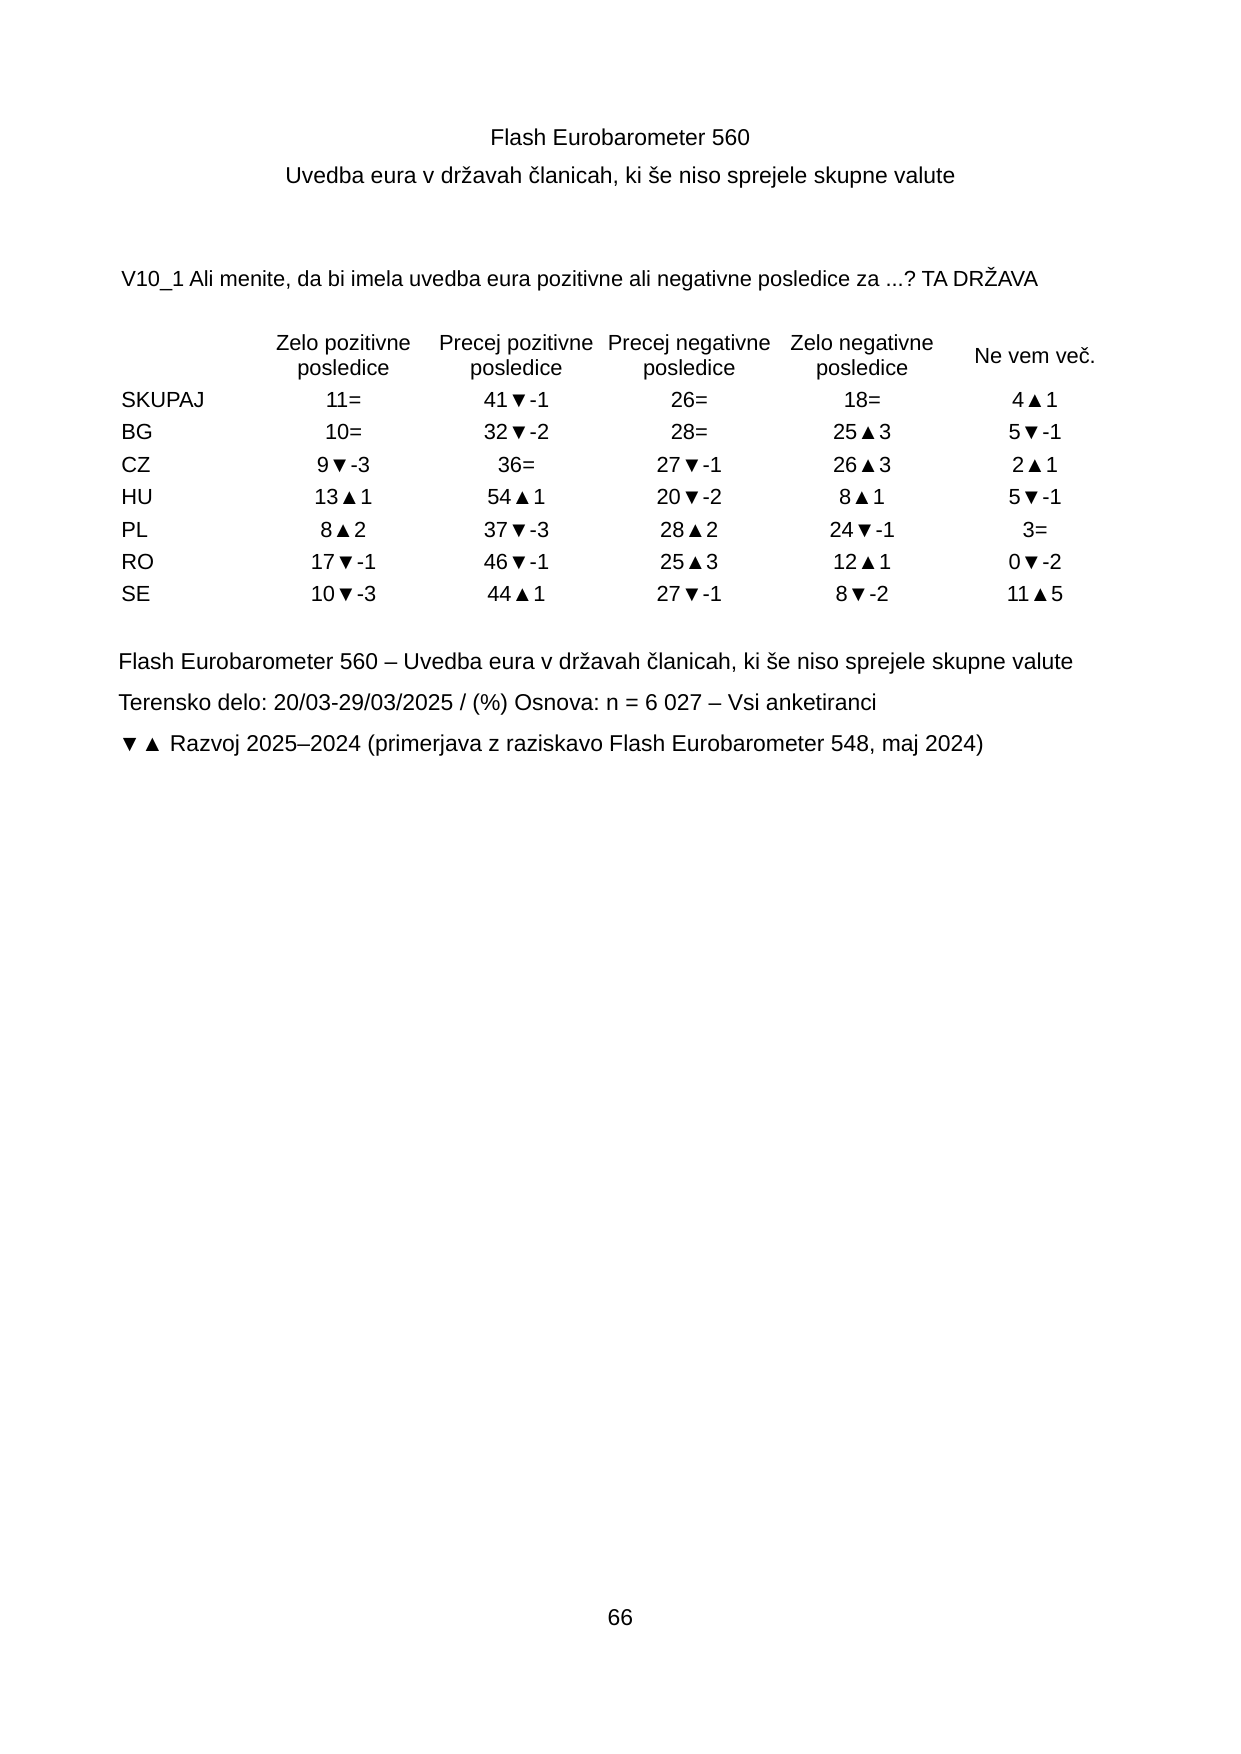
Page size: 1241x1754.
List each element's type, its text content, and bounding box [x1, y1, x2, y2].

text Terensko delo: 20/03-29/03/2025 / (%) Osnova: n = 6 027 – Vsi anketiranci [118, 689, 1122, 716]
table_cell 10= [257, 416, 430, 448]
table_cell Zelo negativne posledice [776, 327, 948, 383]
table_cell 27▼-1 [603, 578, 776, 610]
table_cell 36= [430, 448, 603, 481]
table_cell 26▲3 [776, 448, 948, 481]
table_cell 24▼-1 [776, 513, 948, 545]
table_cell 18= [776, 383, 948, 416]
table_cell 27▼-1 [603, 448, 776, 481]
table_cell 28▲2 [603, 513, 776, 545]
table_cell 5▼-1 [949, 416, 1121, 448]
table_cell [430, 295, 603, 327]
table_cell SKUPAJ [118, 383, 257, 416]
table_cell 3= [949, 513, 1121, 545]
table_cell Zelo pozitivne posledice [257, 327, 430, 383]
table_cell 5▼-1 [949, 481, 1121, 513]
table_cell 12▲1 [776, 545, 948, 578]
table_cell 8▲1 [776, 481, 948, 513]
table_cell 8▼-2 [776, 578, 948, 610]
table_cell Precej negativne posledice [603, 327, 776, 383]
table_cell 25▲3 [776, 416, 948, 448]
table_cell 11= [257, 383, 430, 416]
table_cell [776, 295, 948, 327]
table_cell 11▲5 [949, 578, 1121, 610]
table_cell 9▼-3 [257, 448, 430, 481]
table_cell SE [118, 578, 257, 610]
table_cell [949, 295, 1121, 327]
table_cell 28= [603, 416, 776, 448]
text Flash Eurobarometer 560 – Uvedba eura v državah članicah, ki še niso sprejele skupne valute [118, 648, 1122, 675]
table_cell BG [118, 416, 257, 448]
table_cell 8▲2 [257, 513, 430, 545]
table_cell 17▼-1 [257, 545, 430, 578]
table_cell 44▲1 [430, 578, 603, 610]
table_cell 26= [603, 383, 776, 416]
table_cell RO [118, 545, 257, 578]
table_cell [603, 295, 776, 327]
table_cell 10▼-3 [257, 578, 430, 610]
table_cell 0▼-2 [949, 545, 1121, 578]
table_cell CZ [118, 448, 257, 481]
table_cell 41▼-1 [430, 383, 603, 416]
text ▼▲ Razvoj 2025–2024 (primerjava z raziskavo Flash Eurobarometer 548, maj 2024) [118, 730, 1122, 757]
table_cell 20▼-2 [603, 481, 776, 513]
table_cell [257, 295, 430, 327]
table_cell 4▲1 [949, 383, 1121, 416]
table_cell HU [118, 481, 257, 513]
table_cell [118, 327, 257, 383]
table_cell 25▲3 [603, 545, 776, 578]
table_cell 32▼-2 [430, 416, 603, 448]
table_cell 54▲1 [430, 481, 603, 513]
table_cell [118, 295, 257, 327]
table_cell 46▼-1 [430, 545, 603, 578]
table_cell PL [118, 513, 257, 545]
table_header V10_1 Ali menite, da bi imela uvedba eura pozitivne ali negativne posledice za ...? TA DRŽAVA [118, 262, 1121, 295]
table_cell 37▼-3 [430, 513, 603, 545]
table_cell Precej pozitivne posledice [430, 327, 603, 383]
table_cell Ne vem več. [949, 327, 1121, 383]
table_cell 2▲1 [949, 448, 1121, 481]
table_cell 13▲1 [257, 481, 430, 513]
